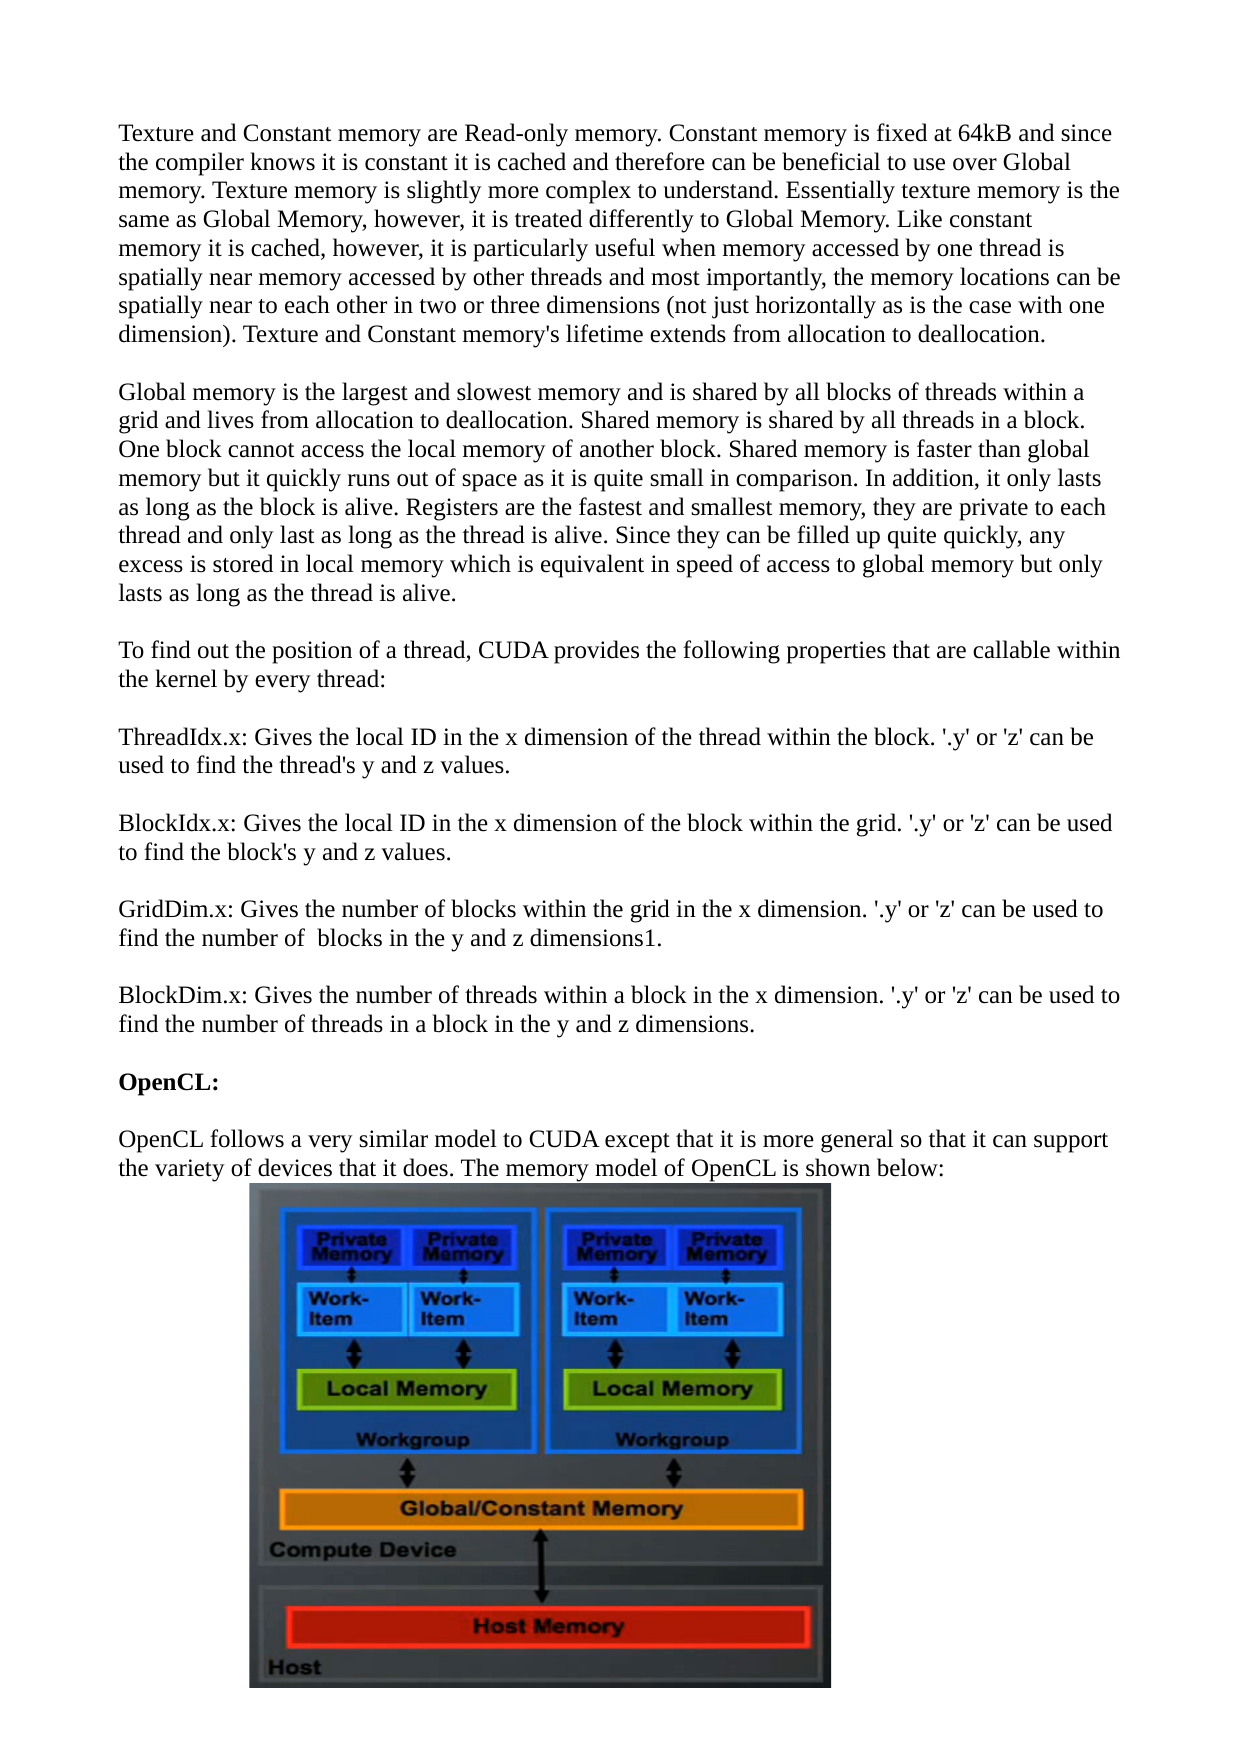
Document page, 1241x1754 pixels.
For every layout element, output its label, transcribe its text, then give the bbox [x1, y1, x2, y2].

text Global memory is the largest and slowest memory and is shared by all blocks of threads within a grid and lives from allocation to deallocation. Shared memory is shared by all threads in a block. One block cannot access the local memory of another block. Shared memory is faster than global memory but it quickly runs out of space as it is quite small in comparison. In addition, it only lasts as long as the block is alive. Registers are the fastest and smallest memory, they are private to each thread and only last as long as the thread is alive. Since they can be filled up quite quickly, any excess is stored in local memory which is equivalent in speed of access to global memory but only lasts as long as the thread is alive. [118, 377, 1122, 607]
text OpenCL: [118, 1067, 1122, 1096]
text GridDim.x: Gives the number of blocks within the grid in the x dimension. '.y' or 'z' can be used to find the number of blocks in the y and z dimensions1. [118, 894, 1122, 952]
text Texture and Constant memory are Read-only memory. Constant memory is fixed at 64kB and since the compiler knows it is constant it is cached and therefore can be beneficial to use over Global memory. Texture memory is slightly more complex to understand. Essentially texture memory is the same as Global Memory, however, it is treated differently to Global Memory. Like constant memory it is cached, however, it is particularly useful when memory accessed by one thread is spatially near memory accessed by other threads and most importantly, the memory locations can be spatially near to each other in two or three dimensions (not just horizontally as is the case with one dimension). Texture and Constant memory's lifetime extends from allocation to deallocation. [118, 118, 1122, 348]
text OpenCL follows a very similar model to CUDA except that it is more general so that it can support the variety of devices that it does. The memory model of OpenCL is shown below: [118, 1124, 1122, 1182]
text BlockIdx.x: Gives the local ID in the x dimension of the block within the grid. '.y' or 'z' can be used to find the block's y and z values. [118, 808, 1122, 866]
text ThreadIdx.x: Gives the local ID in the x dimension of the thread within the block. '.y' or 'z' can be used to find the thread's y and z values. [118, 722, 1122, 779]
picture [249, 1183, 832, 1688]
text To find out the position of a thread, CUDA provides the following properties that are callable within the kernel by every thread: [118, 636, 1122, 693]
text BlockDim.x: Gives the number of threads within a block in the x dimension. '.y' or 'z' can be used to find the number of threads in a block in the y and z dimensions. [118, 981, 1122, 1038]
